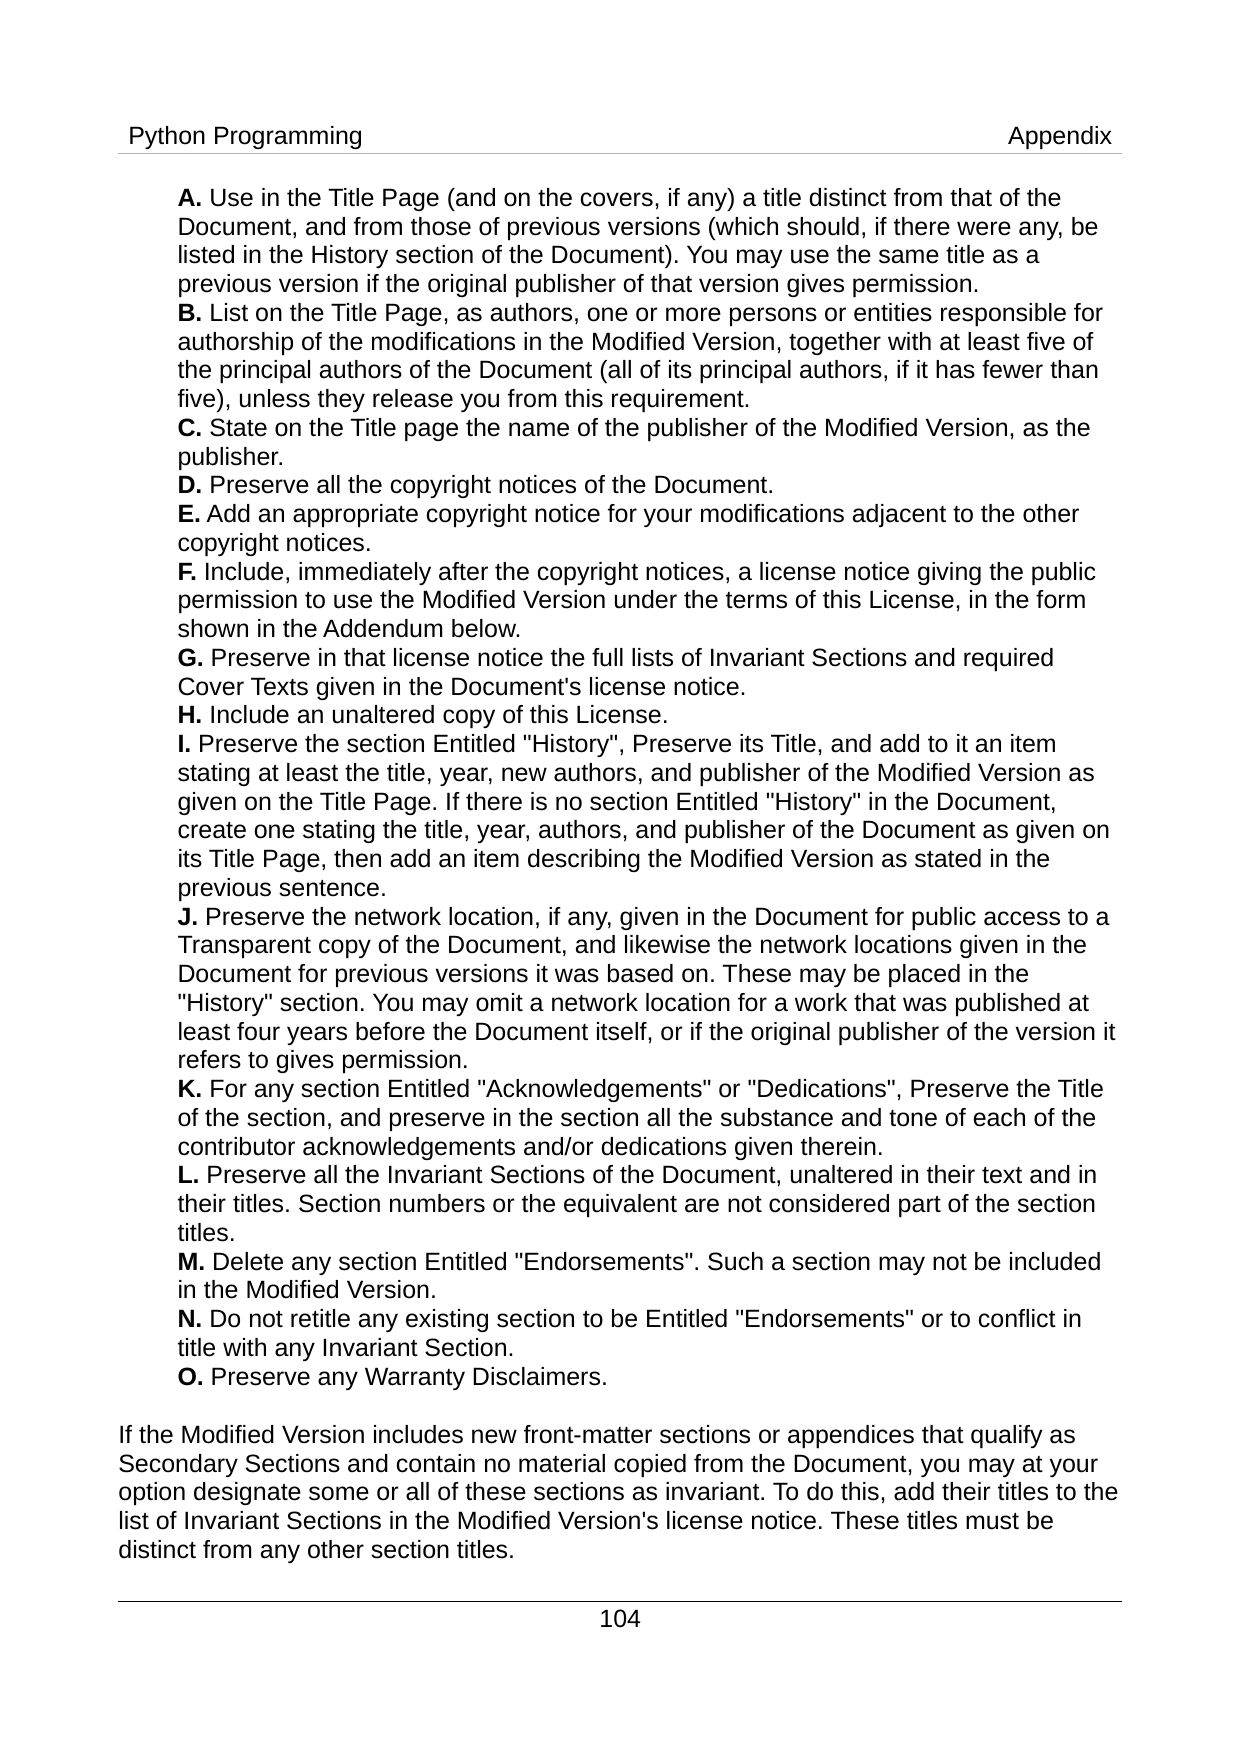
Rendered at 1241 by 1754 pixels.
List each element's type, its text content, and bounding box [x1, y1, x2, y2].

list L. Preserve all the Invariant Sections of the Document, unaltered in their text and in their titles. Section numbers or the equivalent are not considered part of the section titles. [177, 1160, 1122, 1247]
list H. Include an unaltered copy of this License. [177, 700, 1122, 729]
list E. Add an appropriate copyright notice for your modifications adjacent to the other copyright notices. [177, 499, 1122, 557]
list K. For any section Entitled "Acknowledgements" or "Dedications", Preserve the Title of the section, and preserve in the section all the substance and tone of each of the contributor acknowledgements and/or dedications given therein. [177, 1074, 1122, 1160]
list C. State on the Title page the name of the publisher of the Modified Version, as the publisher. [177, 413, 1122, 470]
list J. Preserve the network location, if any, given in the Document for public access to a Transparent copy of the Document, and likewise the network locations given in the Document for previous versions it was based on. These may be placed in the "History" section. You may omit a network location for a work that was published at least four years before the Document itself, or if the original publisher of the version it refers to gives permission. [177, 902, 1122, 1074]
list G. Preserve in that license notice the full lists of Invariant Sections and required Cover Texts given in the Document's license notice. [177, 643, 1122, 700]
list I. Preserve the section Entitled "History", Preserve its Title, and add to it an item stating at least the title, year, new authors, and publisher of the Modified Version as given on the Title Page. If there is no section Entitled "History" in the Document, create one stating the title, year, authors, and publisher of the Document as given on its Title Page, then add an item describing the Modified Version as stated in the previous sentence. [177, 729, 1122, 902]
text If the Modified Version includes new front-matter sections or appendices that qualify as Secondary Sections and contain no material copied from the Document, you may at your option designate some or all of these sections as invariant. To do this, add their titles to the list of Invariant Sections in the Modified Version's license notice. These titles must be distinct from any other section titles. [118, 1420, 1122, 1563]
list A. Use in the Title Page (and on the covers, if any) a title distinct from that of the Document, and from those of previous versions (which should, if there were any, be listed in the History section of the Document). You may use the same title as a previous version if the original publisher of that version gives permission. [177, 183, 1122, 298]
list B. List on the Title Page, as authors, one or more persons or entities responsible for authorship of the modifications in the Modified Version, together with at least five of the principal authors of the Document (all of its principal authors, if it has fewer than five), unless they release you from this requirement. [177, 298, 1122, 413]
list N. Do not retitle any existing section to be Entitled "Endorsements" or to conflict in title with any Invariant Section. [177, 1304, 1122, 1362]
list M. Delete any section Entitled "Endorsements". Such a section may not be included in the Modified Version. [177, 1247, 1122, 1304]
list F. Include, immediately after the copyright notices, a license notice giving the public permission to use the Modified Version under the terms of this License, in the form shown in the Addendum below. [177, 557, 1122, 643]
list O. Preserve any Warranty Disclaimers. [177, 1362, 1122, 1390]
list D. Preserve all the copyright notices of the Document. [177, 470, 1122, 499]
